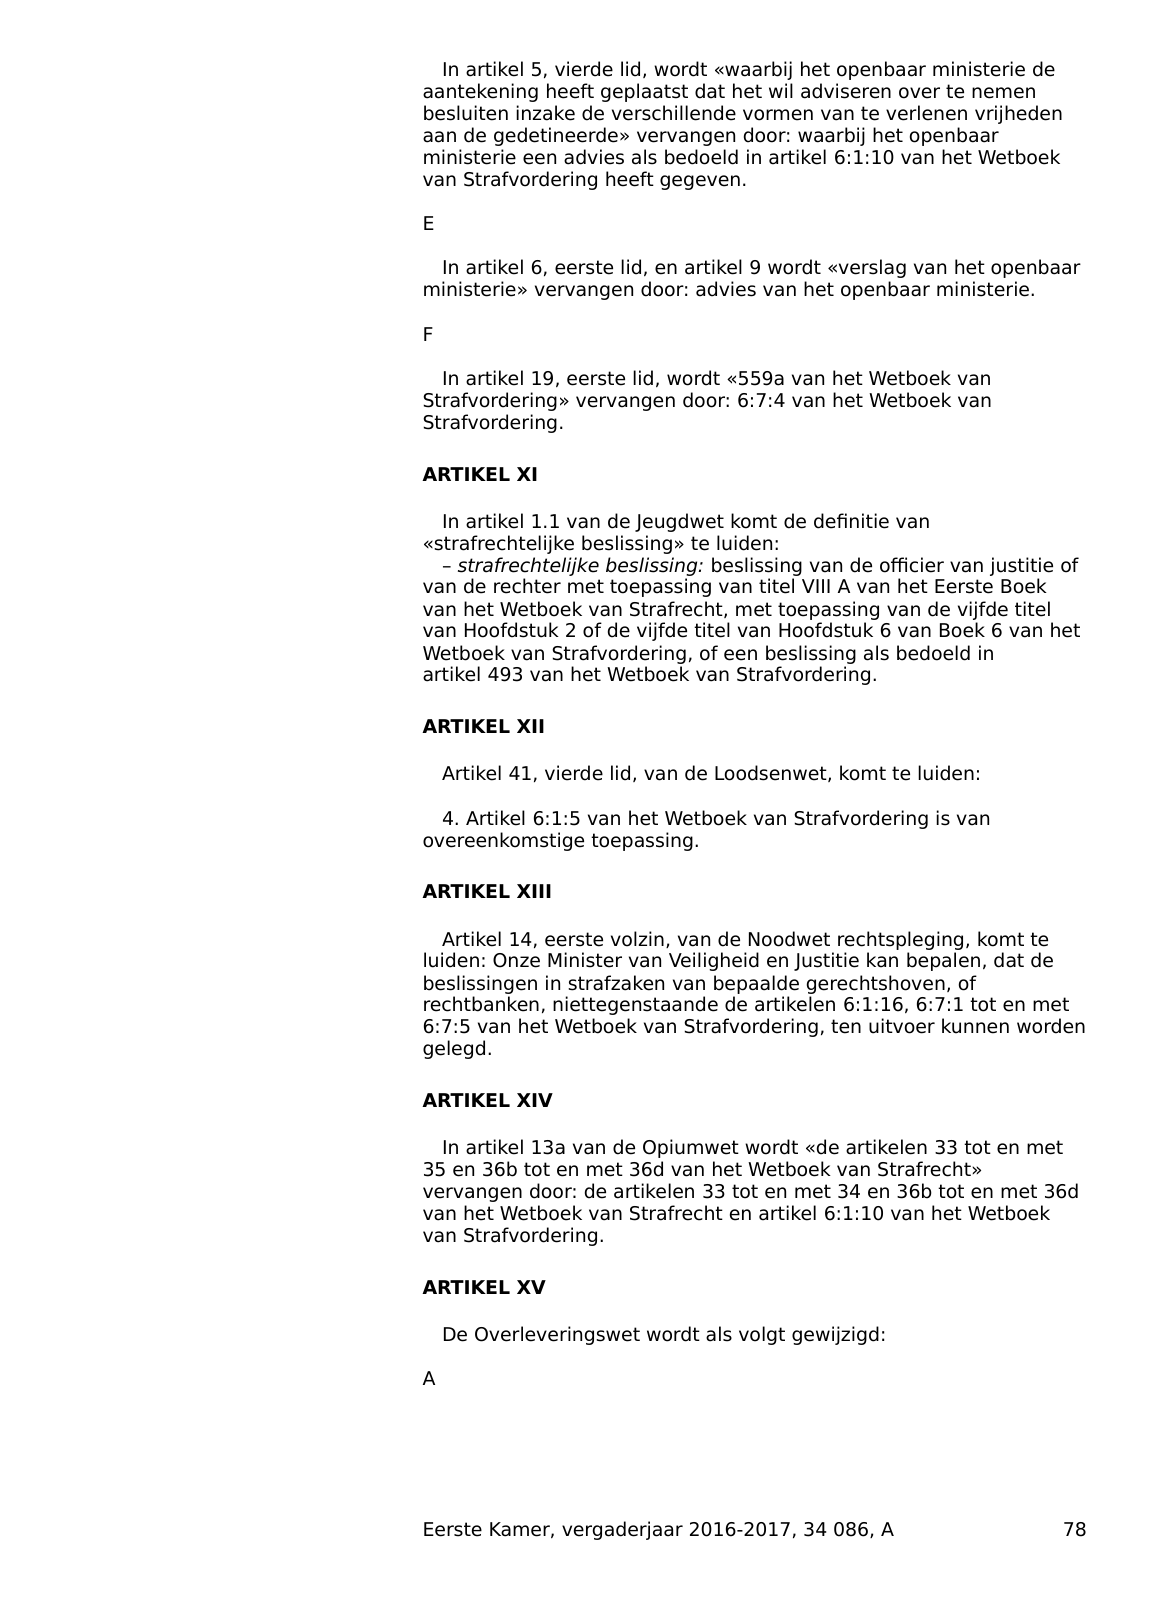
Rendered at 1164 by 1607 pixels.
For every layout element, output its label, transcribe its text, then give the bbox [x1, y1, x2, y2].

text E [422, 213, 1087, 235]
text In artikel 19, eerste lid, wordt «559a van het Wetboek van Strafvordering» vervangen door: 6:7:4 van het Wetboek van Strafvordering. [422, 368, 1087, 433]
text Artikel 41, vierde lid, van de Loodsenwet, komt te luiden: [422, 763, 1087, 785]
subtitle ARTIKEL XIII [422, 881, 1087, 903]
text In artikel 1.1 van de Jeugdwet komt de definitie van «strafrechtelijke beslissing» te luiden: [422, 511, 1087, 554]
text – strafrechtelijke beslissing: beslissing van de officier van justitie of van de rechter met toepassing van titel VIII A van het Eerste Boek van het Wetboek van Strafrecht, met toepassing van de vijfde titel van Hoofdstuk 2 of de vijfde titel van Hoofdstuk 6 van Boek 6 van het Wetboek van Strafvordering, of een beslissing als bedoeld in artikel 493 van het Wetboek van Strafvordering. [422, 554, 1087, 686]
text De Overleveringswet wordt als volgt gewijzigd: [422, 1324, 1087, 1346]
text 4. Artikel 6:1:5 van het Wetboek van Strafvordering is van overeenkomstige toepassing. [422, 807, 1087, 851]
subtitle ARTIKEL XV [422, 1277, 1087, 1299]
text A [422, 1368, 1087, 1390]
subtitle ARTIKEL XI [422, 463, 1087, 486]
text In artikel 5, vierde lid, wordt «waarbij het openbaar ministerie de aantekening heeft geplaatst dat het wil adviseren over te nemen besluiten inzake de verschillende vormen van te verlenen vrijheden aan de gedetineerde» vervangen door: waarbij het openbaar ministerie een advies als bedoeld in artikel 6:1:10 van het Wetboek van Strafvordering heeft gegeven. [422, 59, 1087, 191]
text In artikel 13a van de Opiumwet wordt «de artikelen 33 tot en met 35 en 36b tot en met 36d van het Wetboek van Strafrecht» vervangen door: de artikelen 33 tot en met 34 en 36b tot en met 36d van het Wetboek van Strafrecht en artikel 6:1:10 van het Wetboek van Strafvordering. [422, 1137, 1087, 1247]
subtitle ARTIKEL XIV [422, 1090, 1087, 1112]
text Artikel 14, eerste volzin, van de Noodwet rechtspleging, komt te luiden: Onze Minister van Veiligheid en Justitie kan bepalen, dat de beslissingen in strafzaken van bepaalde gerechtshoven, of rechtbanken, niettegenstaande de artikelen 6:1:16, 6:7:1 tot en met 6:7:5 van het Wetboek van Strafvordering, ten uitvoer kunnen worden gelegd. [422, 928, 1087, 1060]
text In artikel 6, eerste lid, en artikel 9 wordt «verslag van het openbaar ministerie» vervangen door: advies van het openbaar ministerie. [422, 257, 1087, 301]
text F [422, 323, 1087, 345]
subtitle ARTIKEL XII [422, 716, 1087, 738]
